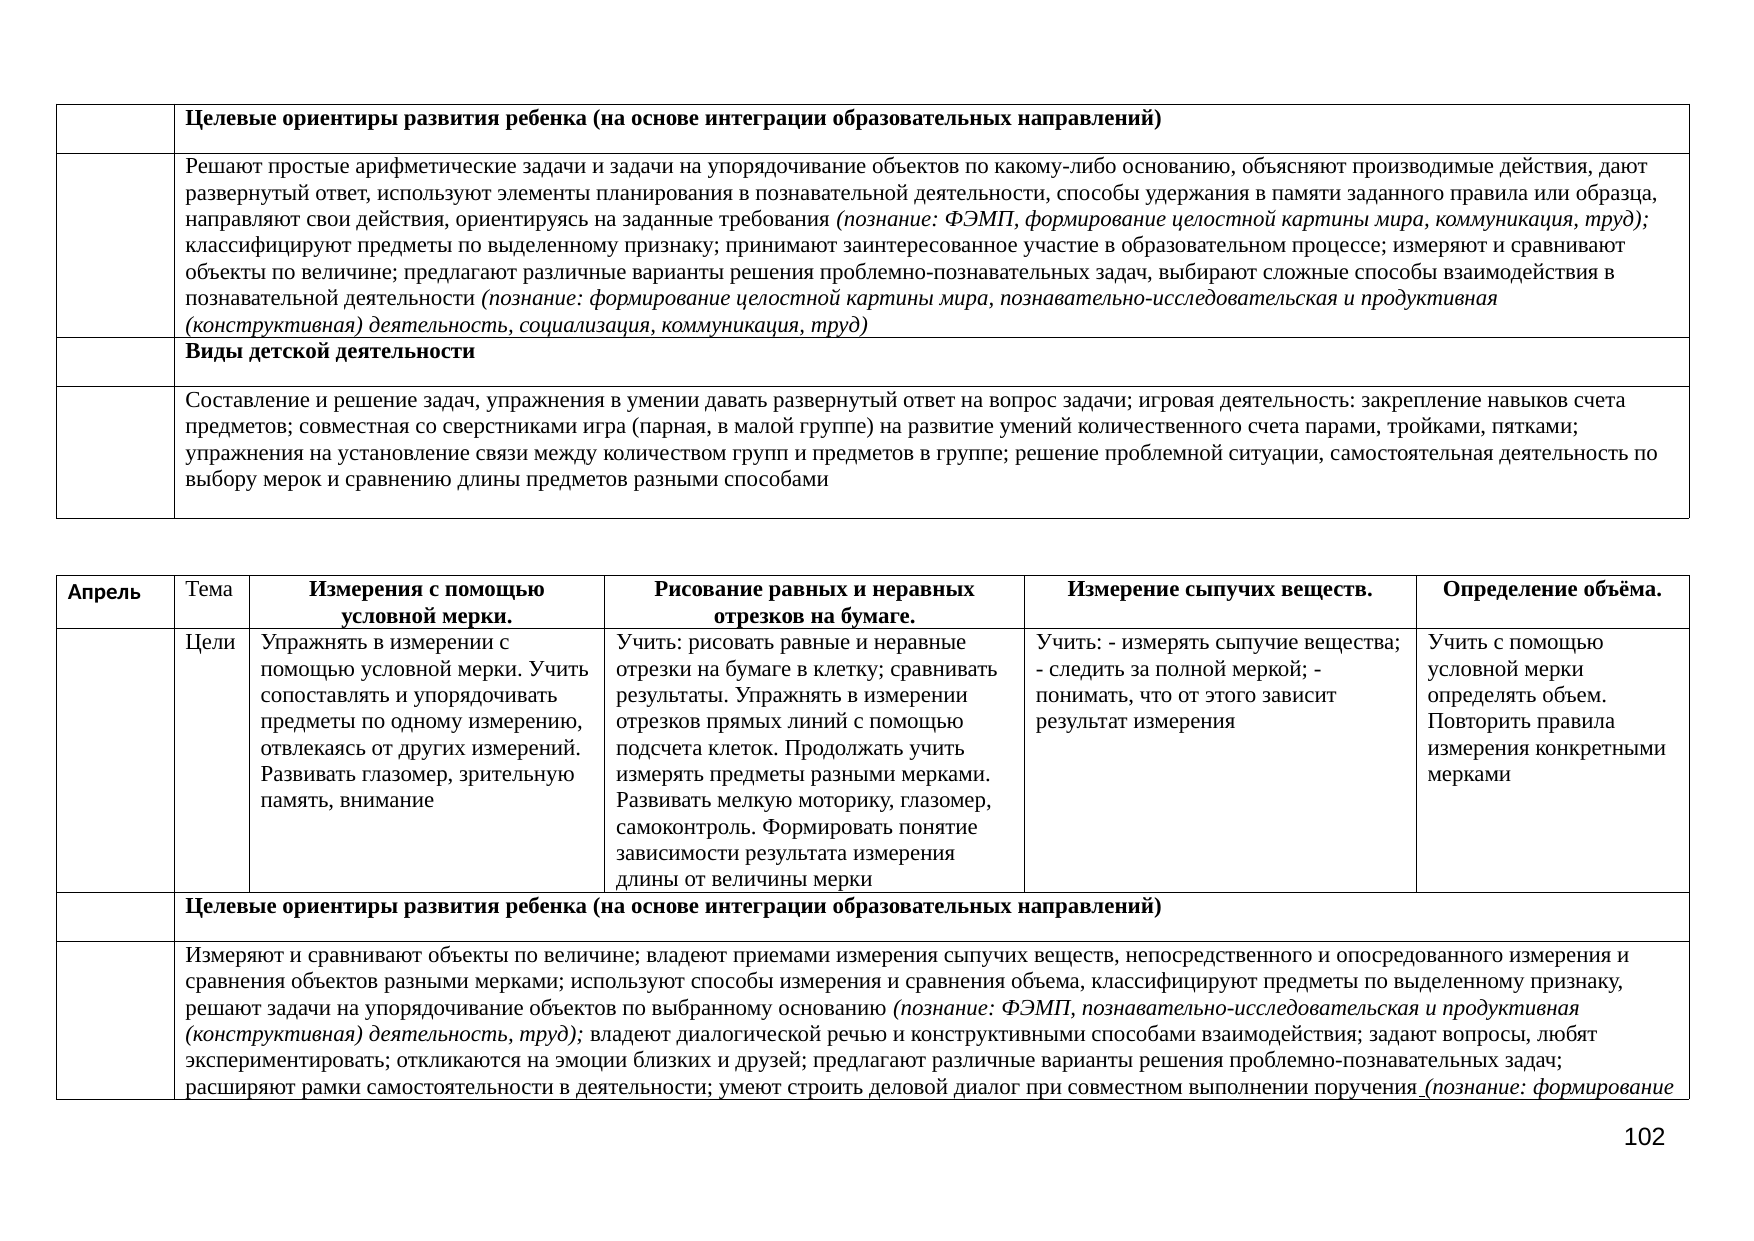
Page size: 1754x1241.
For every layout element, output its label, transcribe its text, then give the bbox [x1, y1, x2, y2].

table_header Рисование равных и неравных отрезков на бумаге. [605, 576, 1024, 628]
table_cell Учить: рисовать равные и неравные отрезки на бумаге в клетку; сравнивать результаты. Упражнять в измерении отрезков прямых линий с помощью подсчета клеток. Продолжать учить измерять предметы разными мерками. Развивать мелкую моторику, глазомер, самоконтроль. Формировать понятие зависимости результата измерения длины от величины мерки [605, 629, 1024, 892]
table_cell Учить: - измерять сыпучие вещества; - следить за полной меркой; - понимать, что от этого зависит результат измерения [1025, 629, 1416, 892]
table_cell Целевые ориентиры развития ребенка (на основе интеграции образовательных направлений) [175, 893, 1689, 941]
table_cell Составление и решение задач, упражнения в умении давать развернутый ответ на вопрос задачи; игровая деятельность: закрепление навыков счета предметов; совместная со сверстниками игра (парная, в малой группе) на развитие умений количественного счета парами, тройками, пятками; упражнения на установление связи между количеством групп и предметов в группе; решение проблемной ситуации, самостоятельная деятельность по выбору мерок и сравнению длины предметов разными способами [175, 387, 1689, 518]
table_cell [57, 105, 174, 152]
table_cell Виды детской деятельности [175, 338, 1689, 386]
table_cell Цели [175, 629, 249, 892]
table_cell Учить с помощью условной мерки определять объем. Повторить правила измерения конкретными мерками [1417, 629, 1689, 892]
table_header Измерение сыпучих веществ. [1025, 576, 1416, 628]
table_cell [57, 942, 174, 1099]
table_cell [57, 893, 174, 941]
table_cell Целевые ориентиры развития ребенка (на основе интеграции образовательных направлений) [175, 105, 1689, 152]
table_cell [57, 338, 174, 386]
table_cell [57, 629, 174, 892]
table_cell Решают простые арифметические задачи и задачи на упорядочивание объектов по какому-либо основанию, объясняют производимые действия, дают развернутый ответ, используют элементы планирования в познавательной деятельности, способы удержания в памяти заданного правила или образца, направляют свои действия, ориентируясь на заданные требования (познание: ФЭМП, формирование целостной картины мира, коммуникация, труд); классифицируют предметы по выделенному признаку; принимают заинтересованное участие в образовательном процессе; измеряют и сравнивают объекты по величине; предлагают различные варианты решения проблемно-познавательных задач, выбирают сложные способы взаимодействия в познавательной деятельности (познание: формирование целостной картины мира, познавательно-исследовательская и продуктивная (конструктивная) деятельность, социализация, коммуникация, труд) [175, 154, 1689, 337]
table_header Тема [175, 576, 249, 628]
table_header Измерения с помощью условной мерки. [250, 576, 604, 628]
table_header Определение объёма. [1417, 576, 1689, 628]
table_cell Упражнять в измерении с помощью условной мерки. Учить сопоставлять и упорядочивать предметы по одному измерению, отвлекаясь от других измерений. Развивать глазомер, зрительную память, внимание [250, 629, 604, 892]
table_cell [57, 387, 174, 518]
table_cell [57, 154, 174, 337]
table_cell Измеряют и сравнивают объекты по величине; владеют приемами измерения сыпучих веществ, непосредственного и опосредованного измерения и сравнения объектов разными мерками; используют способы измерения и сравнения объема, классифицируют предметы по выделенному признаку, решают задачи на упорядочивание объектов по выбранному основанию (познание: ФЭМП, познавательно-исследовательская и продуктивная (конструктивная) деятельность, труд); владеют диалогической речью и конструктивными способами взаимодействия; задают вопросы, любят экспериментировать; откликаются на эмоции близких и друзей; предлагают различные варианты решения проблемно-познавательных задач; расширяют рамки самостоятельности в деятельности; умеют строить деловой диалог при совместном выполнении поручения (познание: формирование [175, 942, 1689, 1099]
table_header Апрель [57, 576, 174, 628]
